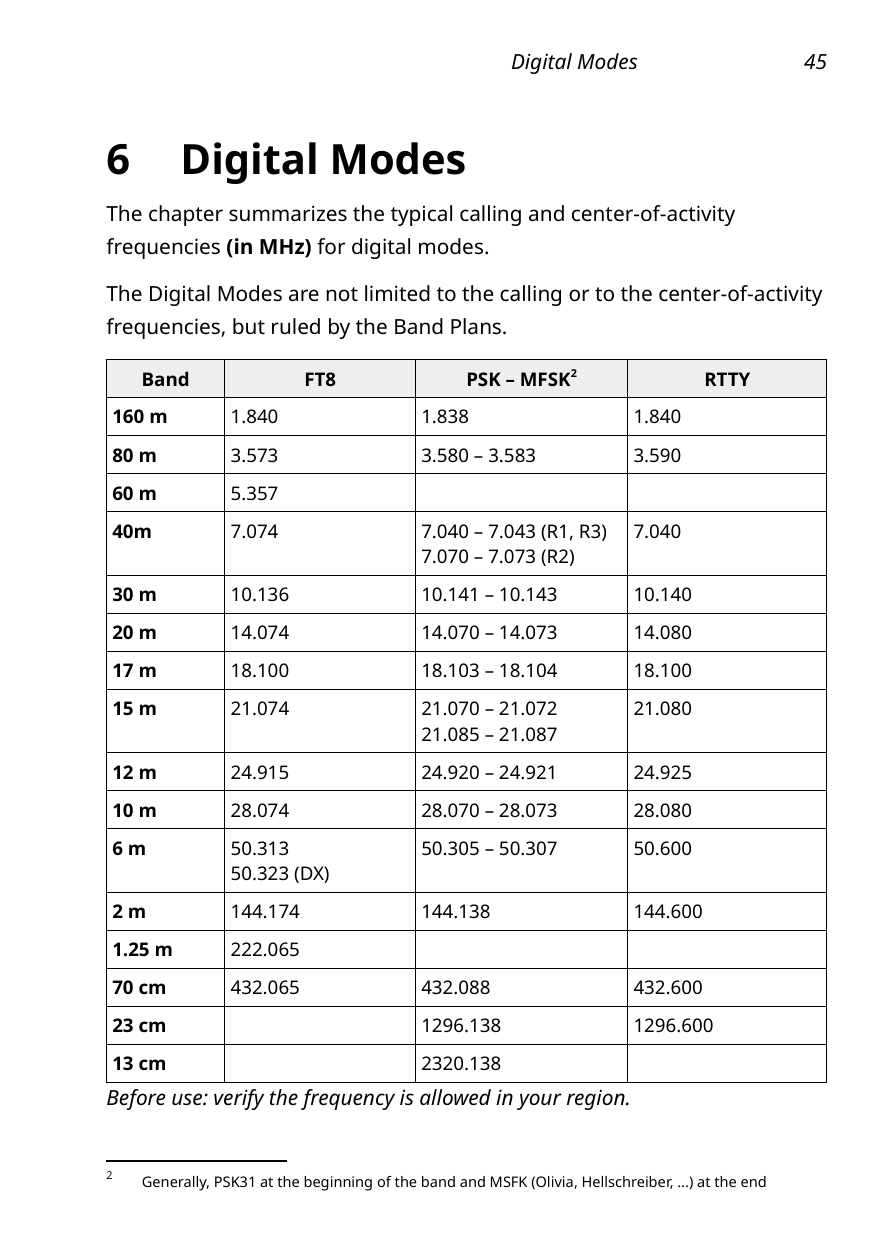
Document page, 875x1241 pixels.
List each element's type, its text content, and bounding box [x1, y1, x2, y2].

table_cell 7.074 [225, 512, 415, 575]
table_cell 23 cm [107, 1007, 224, 1044]
table_header PSK – MFSK [416, 360, 627, 397]
text Before use: verify the frequency is allowed in your region. [106, 1083, 827, 1111]
table_cell 40m [107, 512, 224, 575]
table_cell 12 m [107, 753, 224, 790]
table_cell 432.600 [628, 969, 826, 1006]
table_cell [628, 931, 826, 968]
table_cell 144.138 [416, 893, 627, 930]
table_cell 2 m [107, 893, 224, 930]
text The chapter summarizes the typical calling and center-of-activity frequencies (in MHz) for digital modes. [106, 199, 827, 261]
table_cell 432.088 [416, 969, 627, 1006]
table_header Band [107, 360, 224, 397]
table_cell 28.074 [225, 791, 415, 828]
table_cell 3.590 [628, 436, 826, 473]
table_header RTTY [628, 360, 826, 397]
table_cell 28.070 – 28.073 [416, 791, 627, 828]
table_cell 1296.600 [628, 1007, 826, 1044]
table_cell 21.074 [225, 690, 415, 752]
table_cell 60 m [107, 474, 224, 511]
table_cell 3.573 [225, 436, 415, 473]
table_cell 50.600 [628, 829, 826, 892]
table_cell [416, 931, 627, 968]
text The Digital Modes are not limited to the calling or to the center-of-activity frequencies, but ruled by the Band Plans. [106, 279, 827, 340]
table_cell 28.080 [628, 791, 826, 828]
table_cell 18.103 – 18.104 [416, 652, 627, 689]
table_cell 17 m [107, 652, 224, 689]
table_cell 160 m [107, 398, 224, 435]
table_cell 1.838 [416, 398, 627, 435]
table_cell 80 m [107, 436, 224, 473]
table_cell 30 m [107, 576, 224, 613]
table_cell 432.065 [225, 969, 415, 1006]
table_cell 1.25 m [107, 931, 224, 968]
table_cell 18.100 [225, 652, 415, 689]
table_cell 1296.138 [416, 1007, 627, 1044]
table_cell 70 cm [107, 969, 224, 1006]
table_cell [628, 1045, 826, 1082]
table_cell 14.080 [628, 614, 826, 651]
table_cell [416, 474, 627, 511]
table_cell 7.040 [628, 512, 826, 575]
table_cell 10.140 [628, 576, 826, 613]
table_header FT8 [225, 360, 415, 397]
table_cell [225, 1007, 415, 1044]
subtitle Digital Modes [106, 130, 827, 187]
table_cell 24.925 [628, 753, 826, 790]
table_cell [225, 1045, 415, 1082]
table_cell 3.580 – 3.583 [416, 436, 627, 473]
table_cell 7.040 – 7.043 (R1, R3) 7.070 – 7.073 (R2) [416, 512, 627, 575]
table_cell 15 m [107, 690, 224, 752]
table_cell [628, 474, 826, 511]
table_cell 5.357 [225, 474, 415, 511]
table_cell 20 m [107, 614, 224, 651]
table_cell 1.840 [628, 398, 826, 435]
table_cell 1.840 [225, 398, 415, 435]
table_cell 10.141 – 10.143 [416, 576, 627, 613]
table_cell 50.313 50.323 (DX) [225, 829, 415, 892]
table_cell 10.136 [225, 576, 415, 613]
table_cell 50.305 – 50.307 [416, 829, 627, 892]
table_cell 14.074 [225, 614, 415, 651]
table_cell 2320.138 [416, 1045, 627, 1082]
table_cell 24.920 – 24.921 [416, 753, 627, 790]
table_cell 10 m [107, 791, 224, 828]
table_cell 14.070 – 14.073 [416, 614, 627, 651]
table_cell 13 cm [107, 1045, 224, 1082]
table_cell 222.065 [225, 931, 415, 968]
table_cell 21.080 [628, 690, 826, 752]
table_cell 6 m [107, 829, 224, 892]
table_cell 144.600 [628, 893, 826, 930]
table_cell 144.174 [225, 893, 415, 930]
table_cell 24.915 [225, 753, 415, 790]
table_cell 18.100 [628, 652, 826, 689]
table_cell 21.070 – 21.072 21.085 – 21.087 [416, 690, 627, 752]
